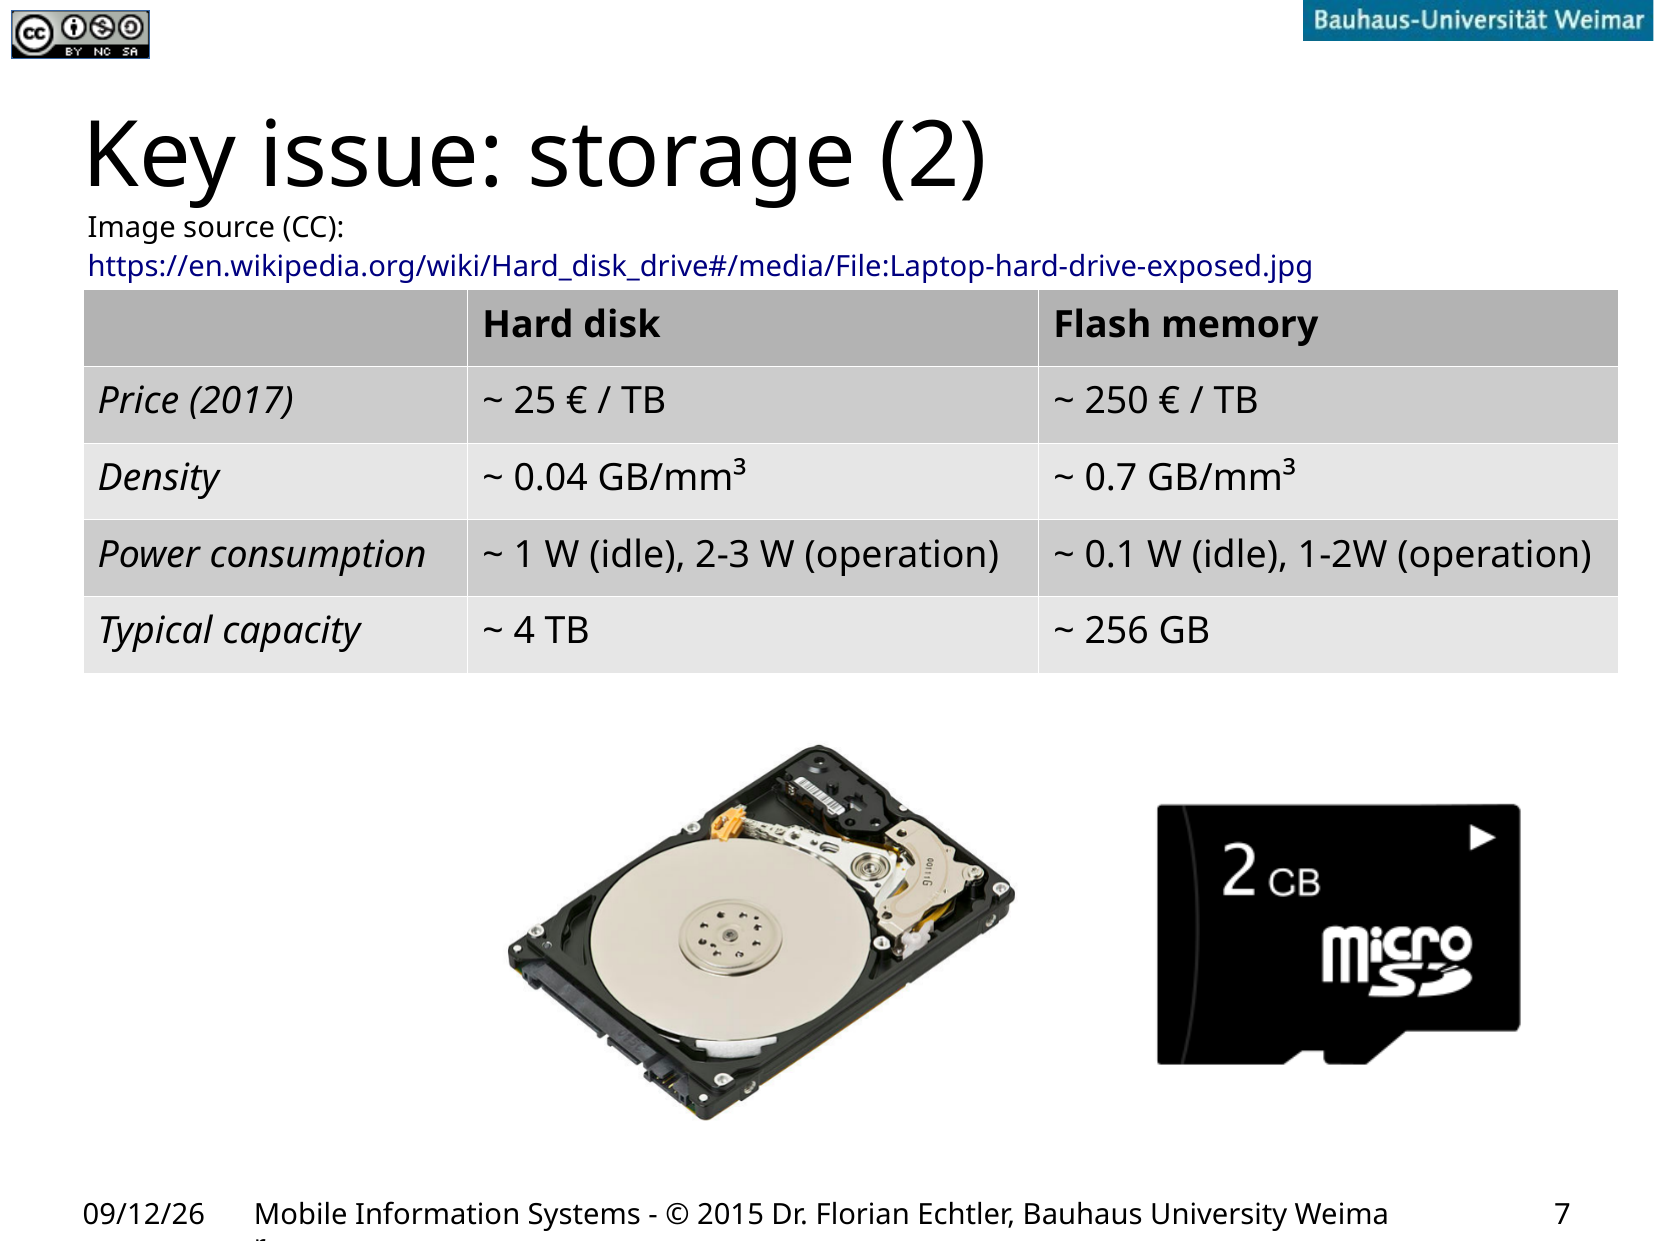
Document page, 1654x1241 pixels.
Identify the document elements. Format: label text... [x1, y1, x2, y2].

table_cell ~ 0.7 GB/mm³ [1039, 444, 1618, 519]
table_cell ~ 25 € / TB [468, 367, 1038, 443]
table_header [84, 290, 467, 366]
table_cell Typical capacity [84, 597, 467, 673]
table_cell ~ 4 TB [468, 597, 1038, 673]
table_cell Price (2017) [84, 367, 467, 443]
table_cell Power consumption [84, 520, 467, 596]
table_cell ~ 250 € / TB [1039, 367, 1618, 443]
table_cell ~ 0.04 GB/mm³ [468, 444, 1038, 519]
table_cell ~ 0.1 W (idle), 1-2W (operation) [1039, 520, 1618, 596]
picture [12, 11, 149, 58]
picture [496, 727, 1027, 1134]
title Key issue: storage (2) [82, 47, 1571, 198]
picture [1139, 762, 1571, 1068]
picture [1313, 7, 1548, 31]
table_header Hard disk [468, 290, 1038, 366]
table_cell Density [84, 444, 467, 519]
picture [1630, 36, 1641, 41]
picture [1554, 8, 1644, 32]
table_cell ~ 1 W (idle), 2-3 W (operation) [468, 520, 1038, 596]
text_box Image source (CC): https://en.wikipedia.org/wiki/Hard_disk_drive#/media/File:Laptop-hard-drive-exposed.jpg [72, 198, 1583, 256]
table_cell ~ 256 GB [1039, 597, 1618, 673]
table_header Flash memory [1039, 290, 1618, 366]
